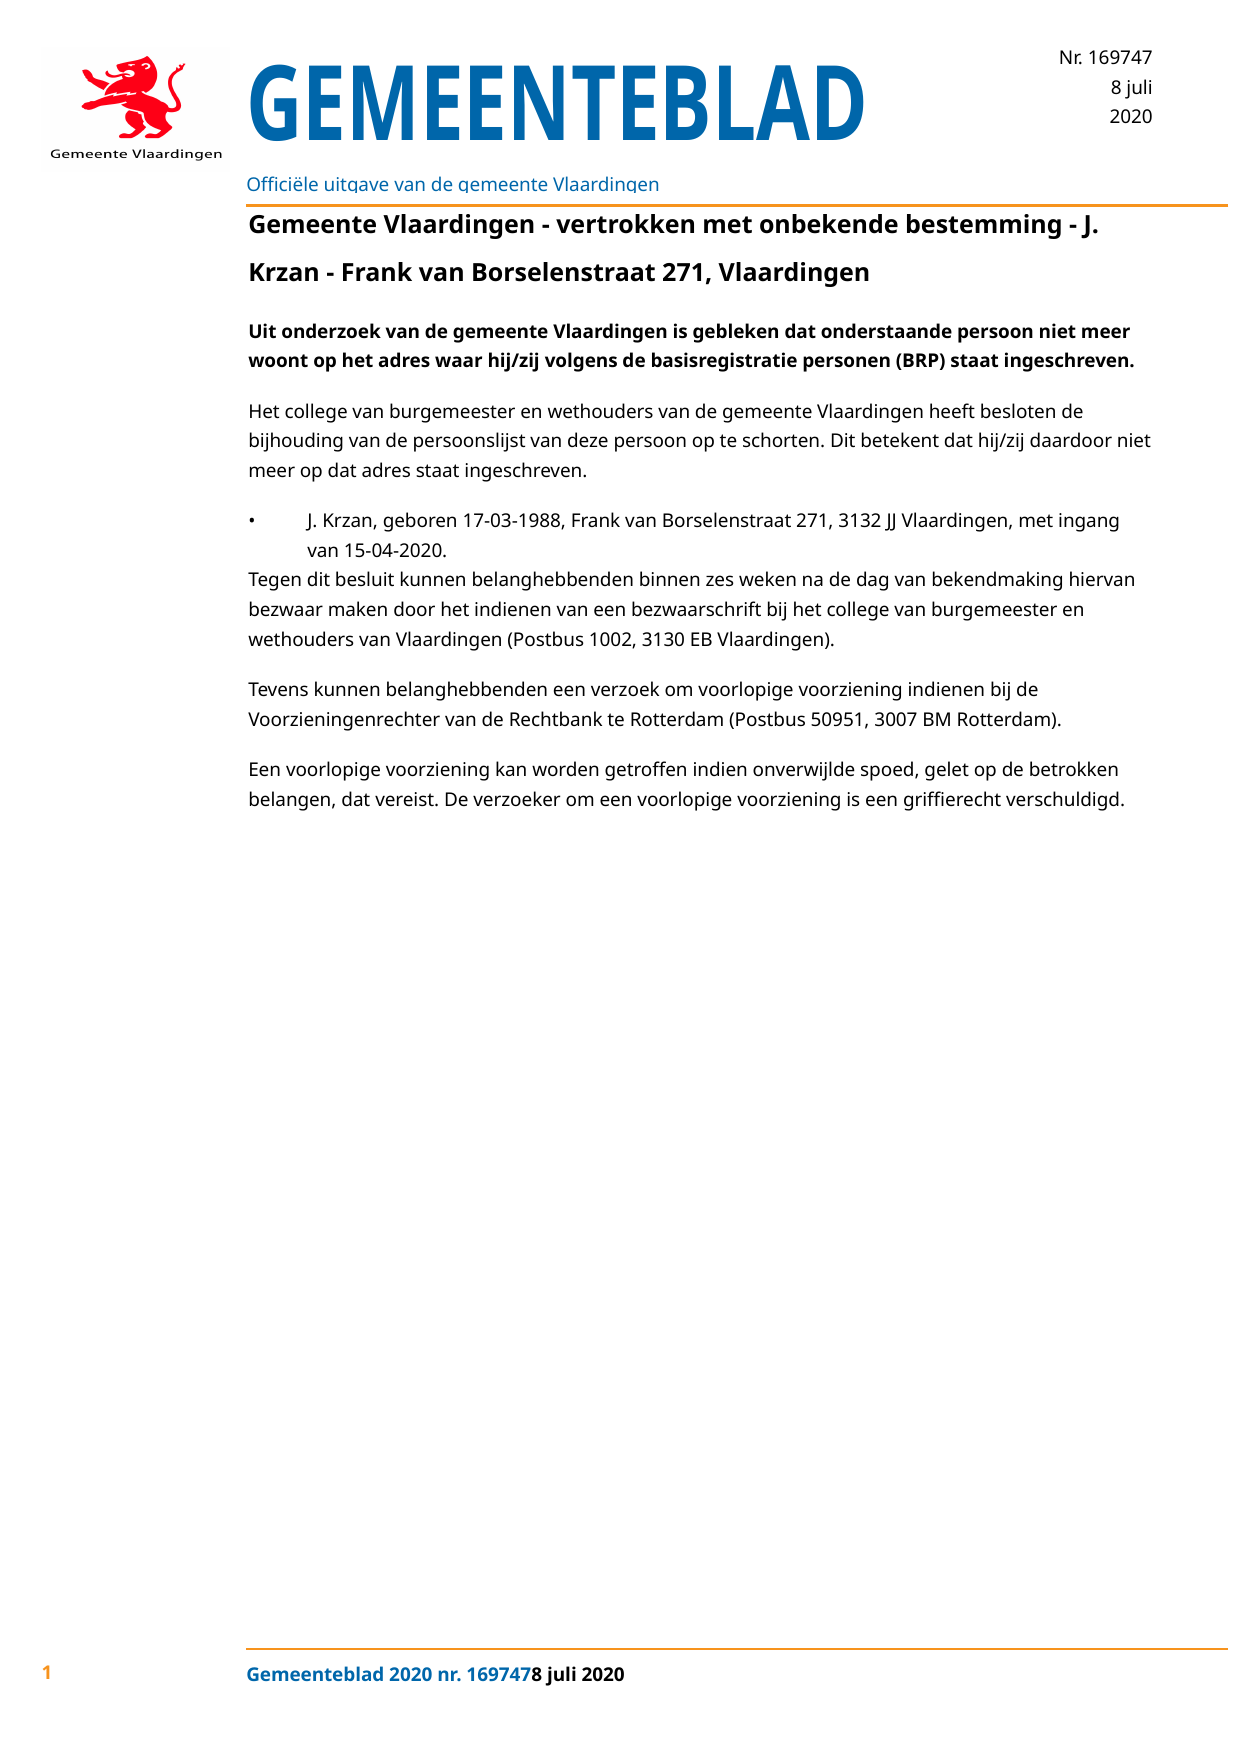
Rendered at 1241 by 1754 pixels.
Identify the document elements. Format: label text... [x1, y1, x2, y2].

text Gemeente Vlaardingen - vertrokken met onbekende bestemming - J. Krzan - Frank van Borselenstraat 271, Vlaardingen [248, 207, 1152, 288]
text Tevens kunnen belanghebbenden een verzoek om voorlopige voorziening indienen bij de Voorzieningenrechter van de Rechtbank te Rotterdam (Postbus 50951, 3007 BM Rotterdam). [248, 676, 1152, 732]
text Het college van burgemeester en wethouders van de gemeente Vlaardingen heeft besloten de bijhouding van de persoonslijst van deze persoon op te schorten. Dit betekent dat hij/zij daardoor niet meer op dat adres staat ingeschreven. [248, 398, 1152, 483]
list J. Krzan, geboren 17-03-1988, Frank van Borselenstraat 271, 3132 JJ Vlaardingen, met ingang van 15-04-2020. [248, 507, 1152, 563]
text Een voorlopige voorziening kan worden getroffen indien onverwijlde spoed, gelet op de betrokken belangen, dat vereist. De verzoeker om een voorlopige voorziening is een griffierecht verschuldigd. [248, 756, 1152, 812]
picture [41, 47, 231, 172]
text Uit onderzoek van de gemeente Vlaardingen is gebleken dat onderstaande persoon niet meer woont op het adres waar hij/zij volgens de basisregistratie personen (BRP) staat ingeschreven. [248, 318, 1152, 373]
text Tegen dit besluit kunnen belanghebbenden binnen zes weken na de dag van bekendmaking hiervan bezwaar maken door het indienen van een bezwaarschrift bij het college van burgemeester en wethouders van Vlaardingen (Postbus 1002, 3130 EB Vlaardingen). [248, 567, 1152, 652]
